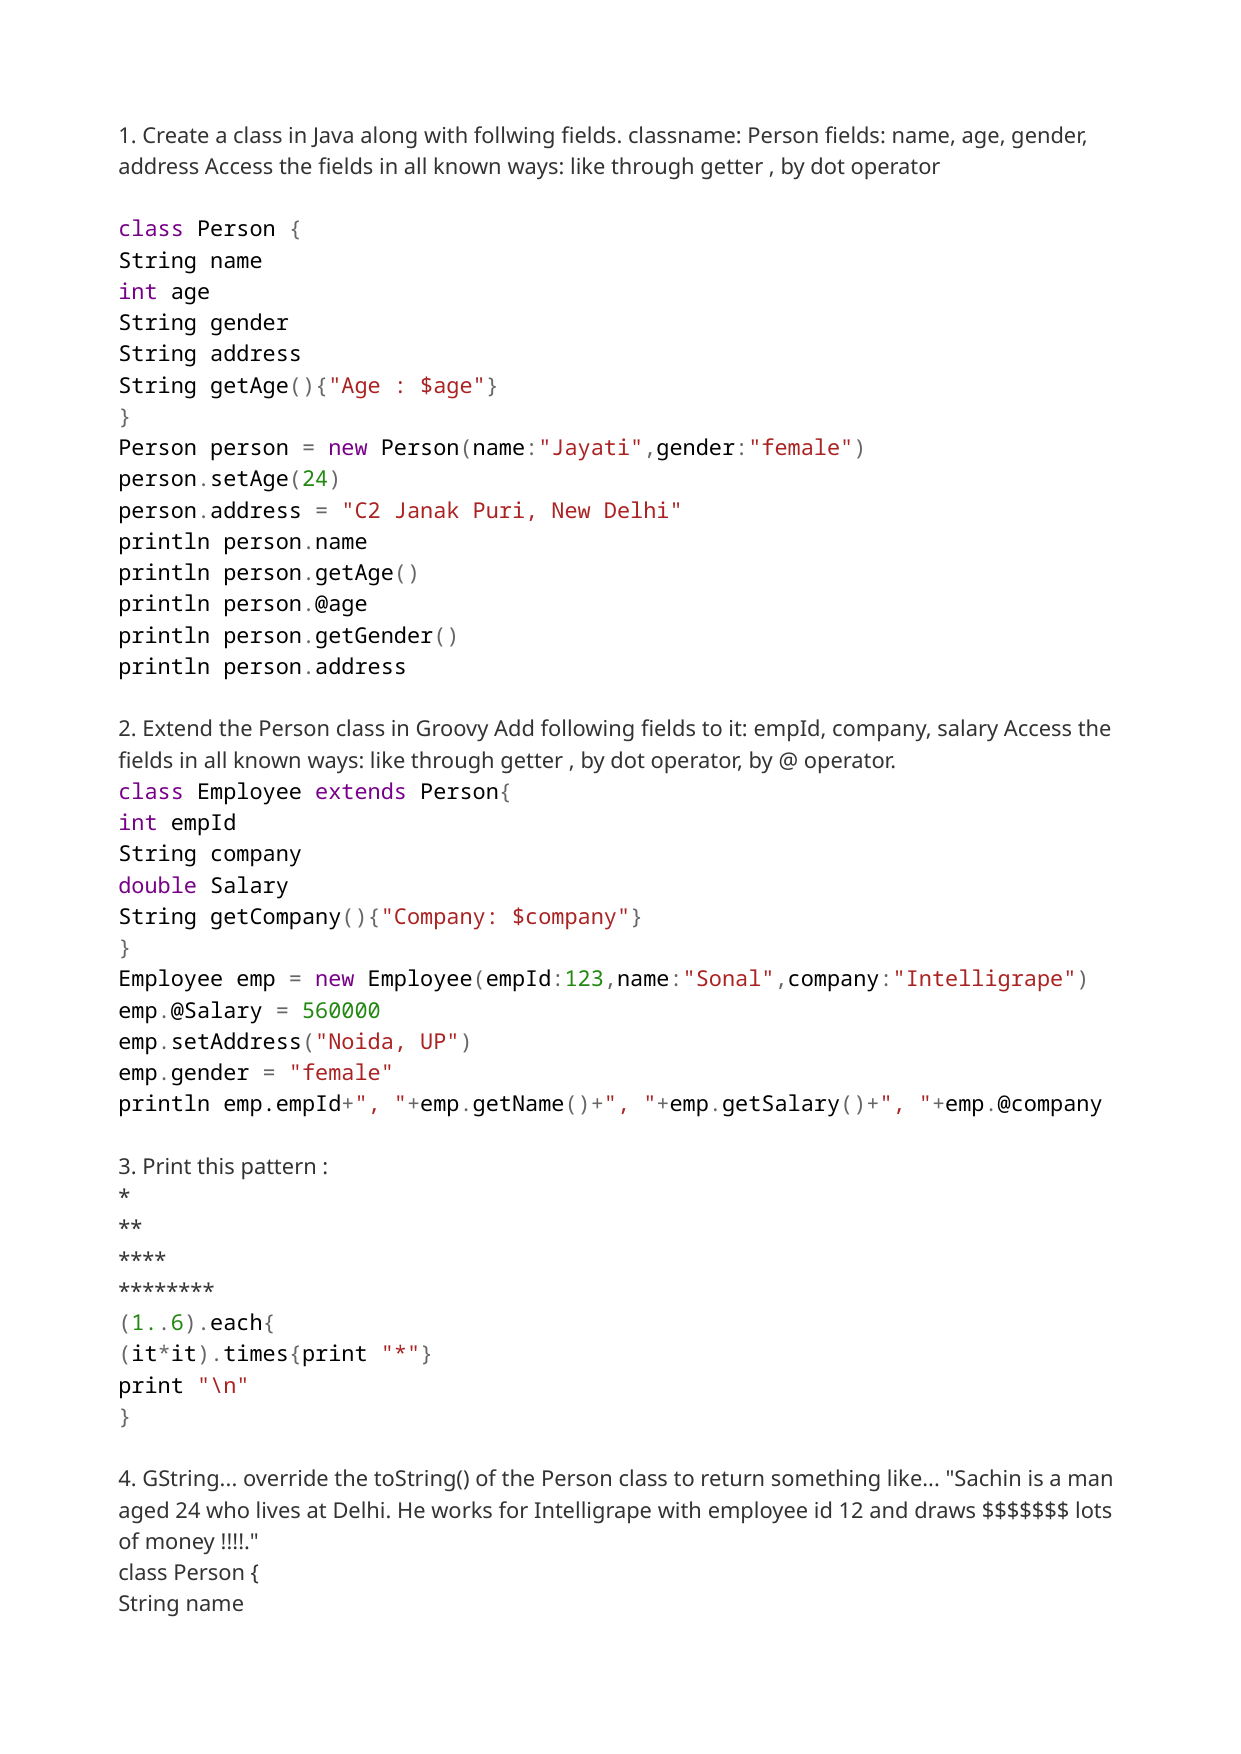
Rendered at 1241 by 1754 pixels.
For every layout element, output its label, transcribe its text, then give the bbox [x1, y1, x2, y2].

text class Person { [118, 1556, 1122, 1587]
text class Employee extends Person{ int empId String company double Salary String getCompany(){"Company: $company"} } Employee emp = new Employee(empId:123,name:"Sonal",company:"Intelligrape") emp.@Salary = 560000 emp.setAddress("Noida, UP") emp.gender = "female" println emp.empId+", "+emp.getName()+", "+emp.getSalary()+", "+emp.@company​​​​​​​​​​​ 3. Print this pattern : * ** **** ******** [118, 774, 1122, 1306]
text class Person { String name int age String gender String address String getAge(){"Age : $age"} } Person person = new Person(name:"Jayati",gender:"female") person.setAge(24) person.address = "C2 Janak Puri, New Delhi" println person.name println person.getAge() println person.@age println person.getGender() println person.address 2. Extend the Person class in Groovy Add following fields to it: empId, company, salary Access the fields in all known ways: like through getter , by dot operator, by @ operator. [118, 181, 1122, 774]
text 1. Create a class in Java along with follwing fields. classname: Person fields: name, age, gender, address Access the fields in all known ways: like through getter , by dot operator [118, 118, 1122, 181]
text (1..6).each{ (it*it).times{print "*"} print "\n" } 4. GString... override the toString() of the Person class to return something like... "Sachin is a man aged 24 who lives at Delhi. He works for Intelligrape with employee id 12 and draws $$$$$$$ lots of money !!!!." [118, 1306, 1122, 1556]
text String name [118, 1587, 1122, 1618]
